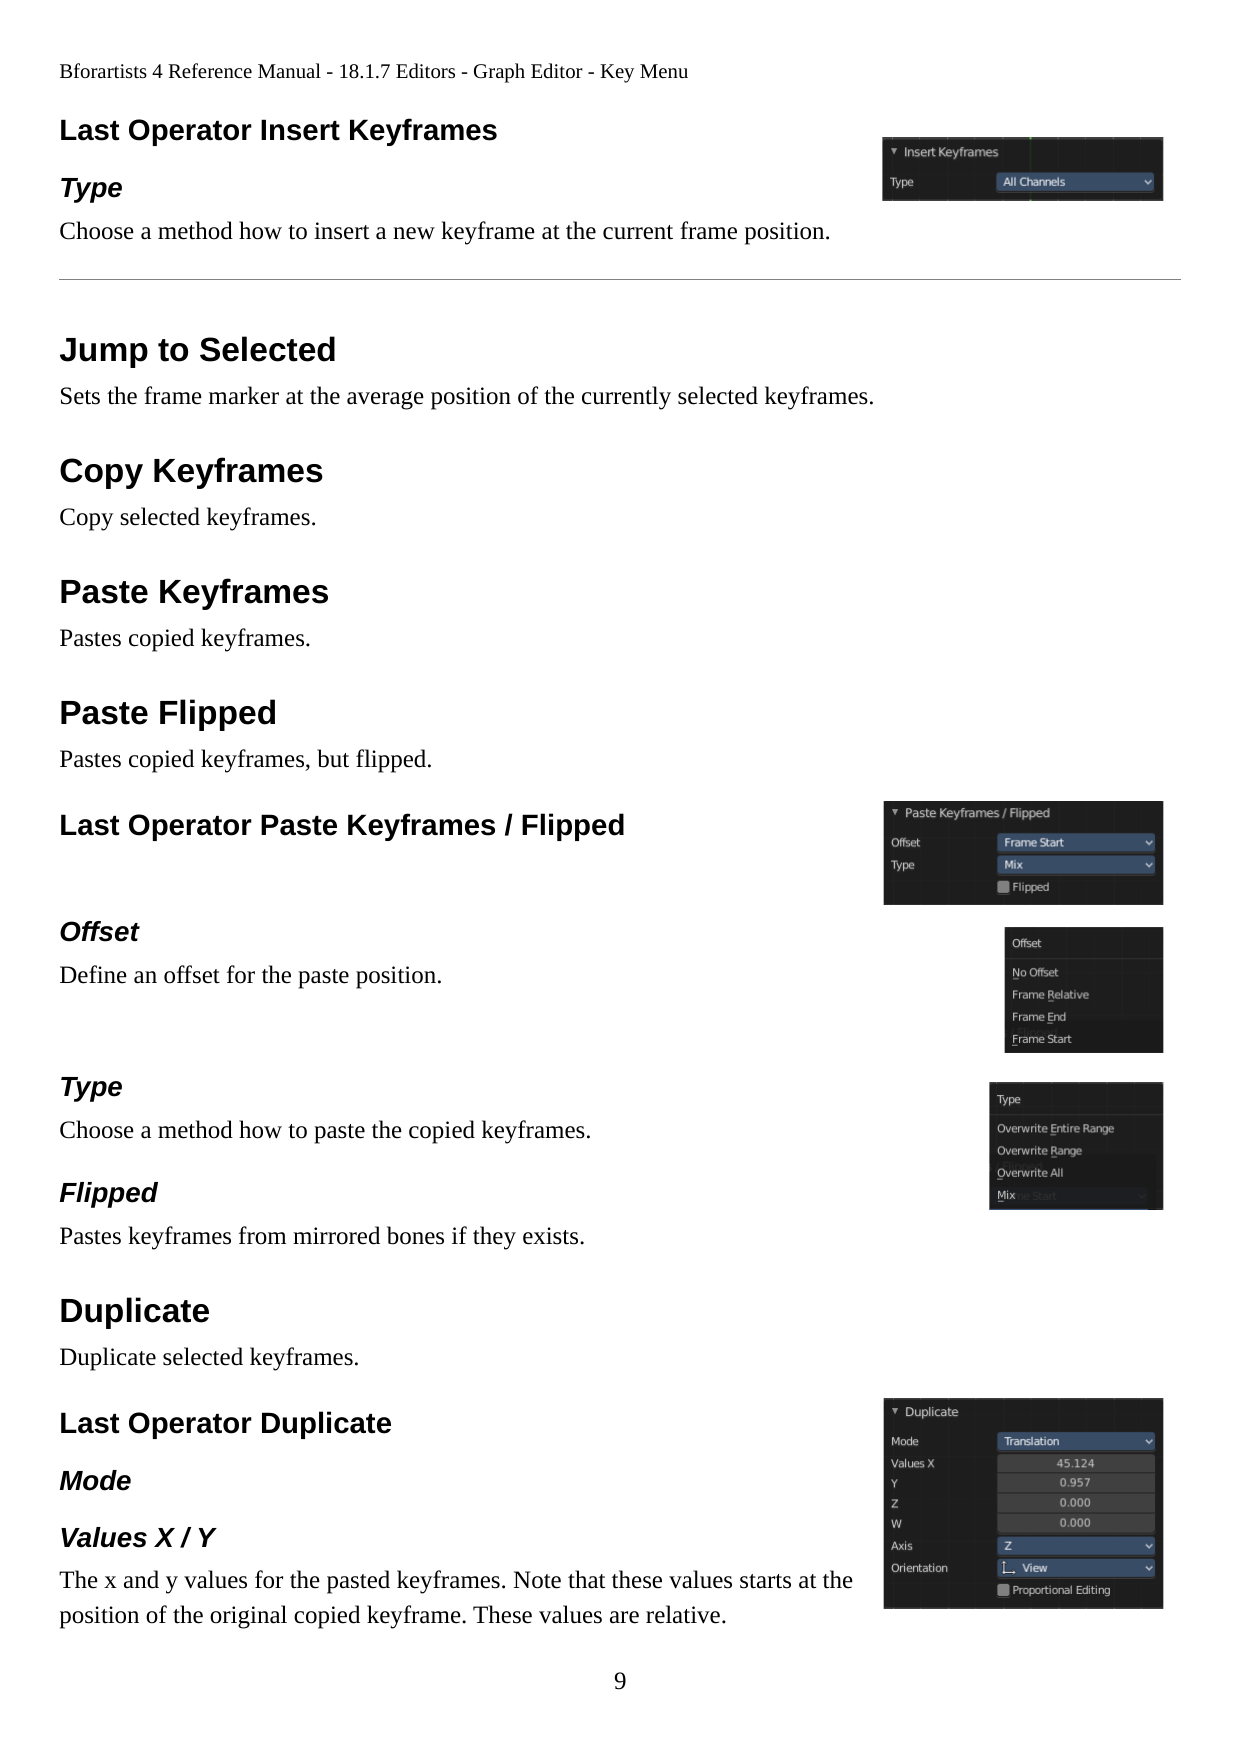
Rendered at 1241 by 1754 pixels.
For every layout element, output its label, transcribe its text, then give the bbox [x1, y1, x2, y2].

subtitle Type [59, 1071, 1181, 1102]
text Duplicate selected keyframes. [59, 1342, 1181, 1371]
text Define an offset for the paste position. [59, 960, 1004, 989]
text Choose a method how to insert a new keyframe at the current frame position. [59, 216, 1181, 244]
subtitle Paste Keyframes [59, 572, 1181, 611]
text The x and y values for the pasted keyframes. Note that these values starts at the position of the original copied keyframe. These values are relative. [59, 1566, 1181, 1629]
subtitle Last Operator Paste Keyframes / Flipped [59, 808, 883, 841]
picture [989, 1082, 1164, 1210]
text Pastes keyframes from mirrored bones if they exists. [59, 1221, 1181, 1249]
subtitle Last Operator Duplicate [59, 1406, 883, 1439]
subtitle [1164, 1521, 1181, 1553]
subtitle Type [59, 171, 1181, 203]
subtitle [1164, 1464, 1181, 1496]
picture [882, 137, 1164, 201]
text Sets the frame marker at the average position of the currently selected keyframes. [59, 381, 1181, 410]
text Choose a method how to paste the copied keyframes. [59, 1115, 989, 1144]
subtitle Mode [59, 1464, 883, 1496]
subtitle Flipped [59, 1176, 989, 1208]
picture [1004, 927, 1164, 1053]
subtitle Copy Keyframes [59, 451, 1181, 489]
subtitle Values X / Y [59, 1521, 883, 1553]
picture [883, 801, 1164, 905]
subtitle [1164, 1406, 1181, 1439]
picture [883, 1398, 1164, 1609]
subtitle Paste Flipped [59, 693, 1181, 732]
subtitle [1164, 1176, 1181, 1208]
text Pastes copied keyframes, but flipped. [59, 744, 1181, 773]
text Pastes copied keyframes. [59, 623, 1181, 652]
text Copy selected keyframes. [59, 502, 1181, 531]
subtitle Offset [59, 916, 1181, 947]
subtitle Jump to Selected [59, 330, 1181, 368]
subtitle Duplicate [59, 1291, 1181, 1329]
subtitle Last Operator Insert Keyframes [59, 113, 1181, 146]
